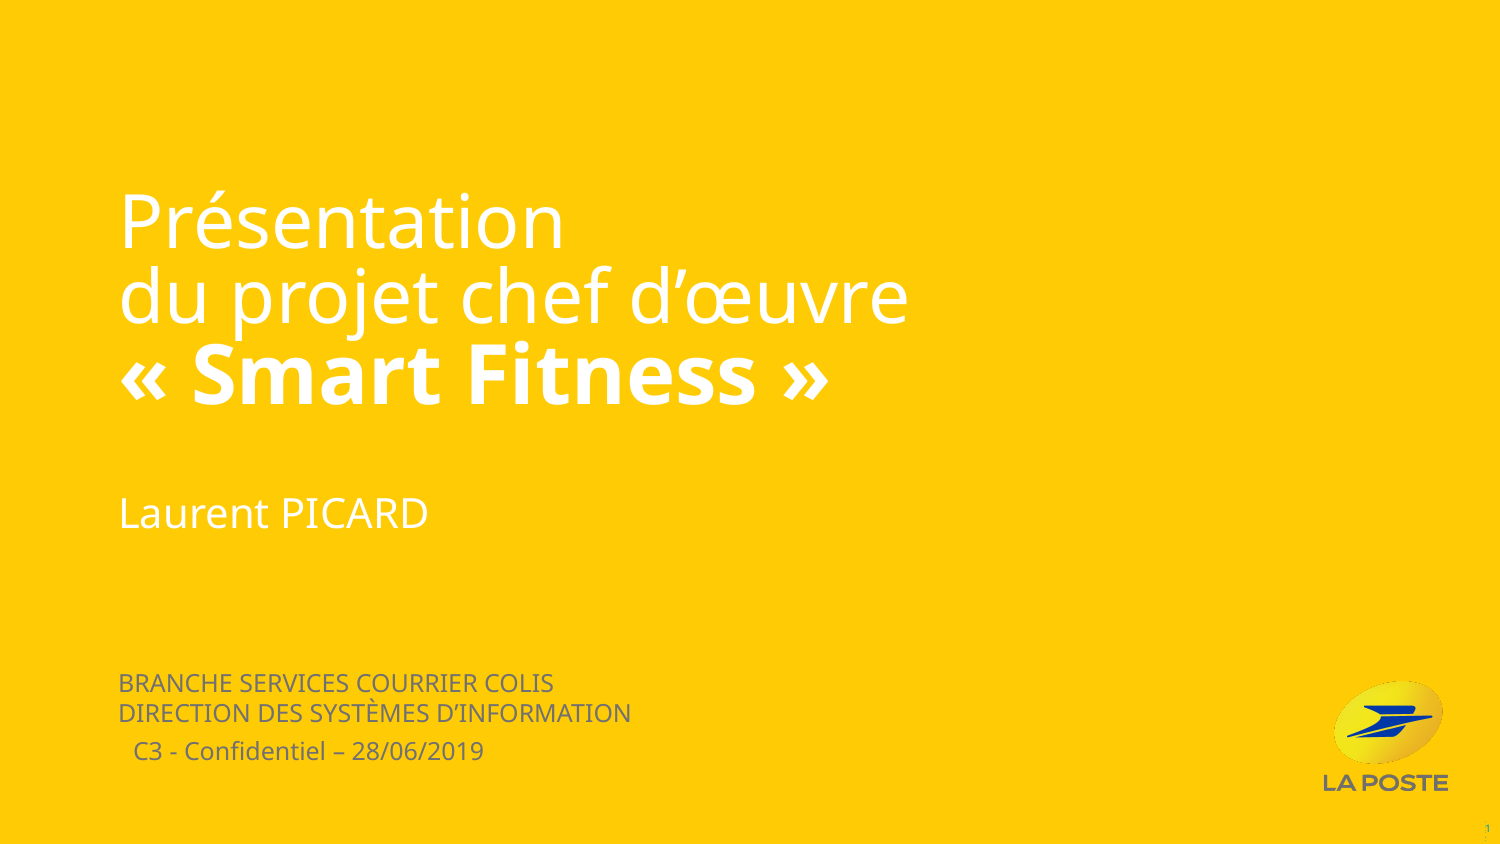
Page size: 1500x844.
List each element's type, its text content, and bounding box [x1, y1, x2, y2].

title Présentation du projet chef d’œuvre « Smart Fitness » [118, 188, 1329, 367]
subtitle Laurent PICARD [118, 486, 1329, 593]
text_box C3 - Confidentiel – 28/06/2019 [118, 728, 1270, 764]
picture [1299, 649, 1477, 827]
text_box [1470, 814, 1500, 844]
list Branche Services COURRIER COLIS Direction des systèmes d’information [118, 603, 1270, 728]
